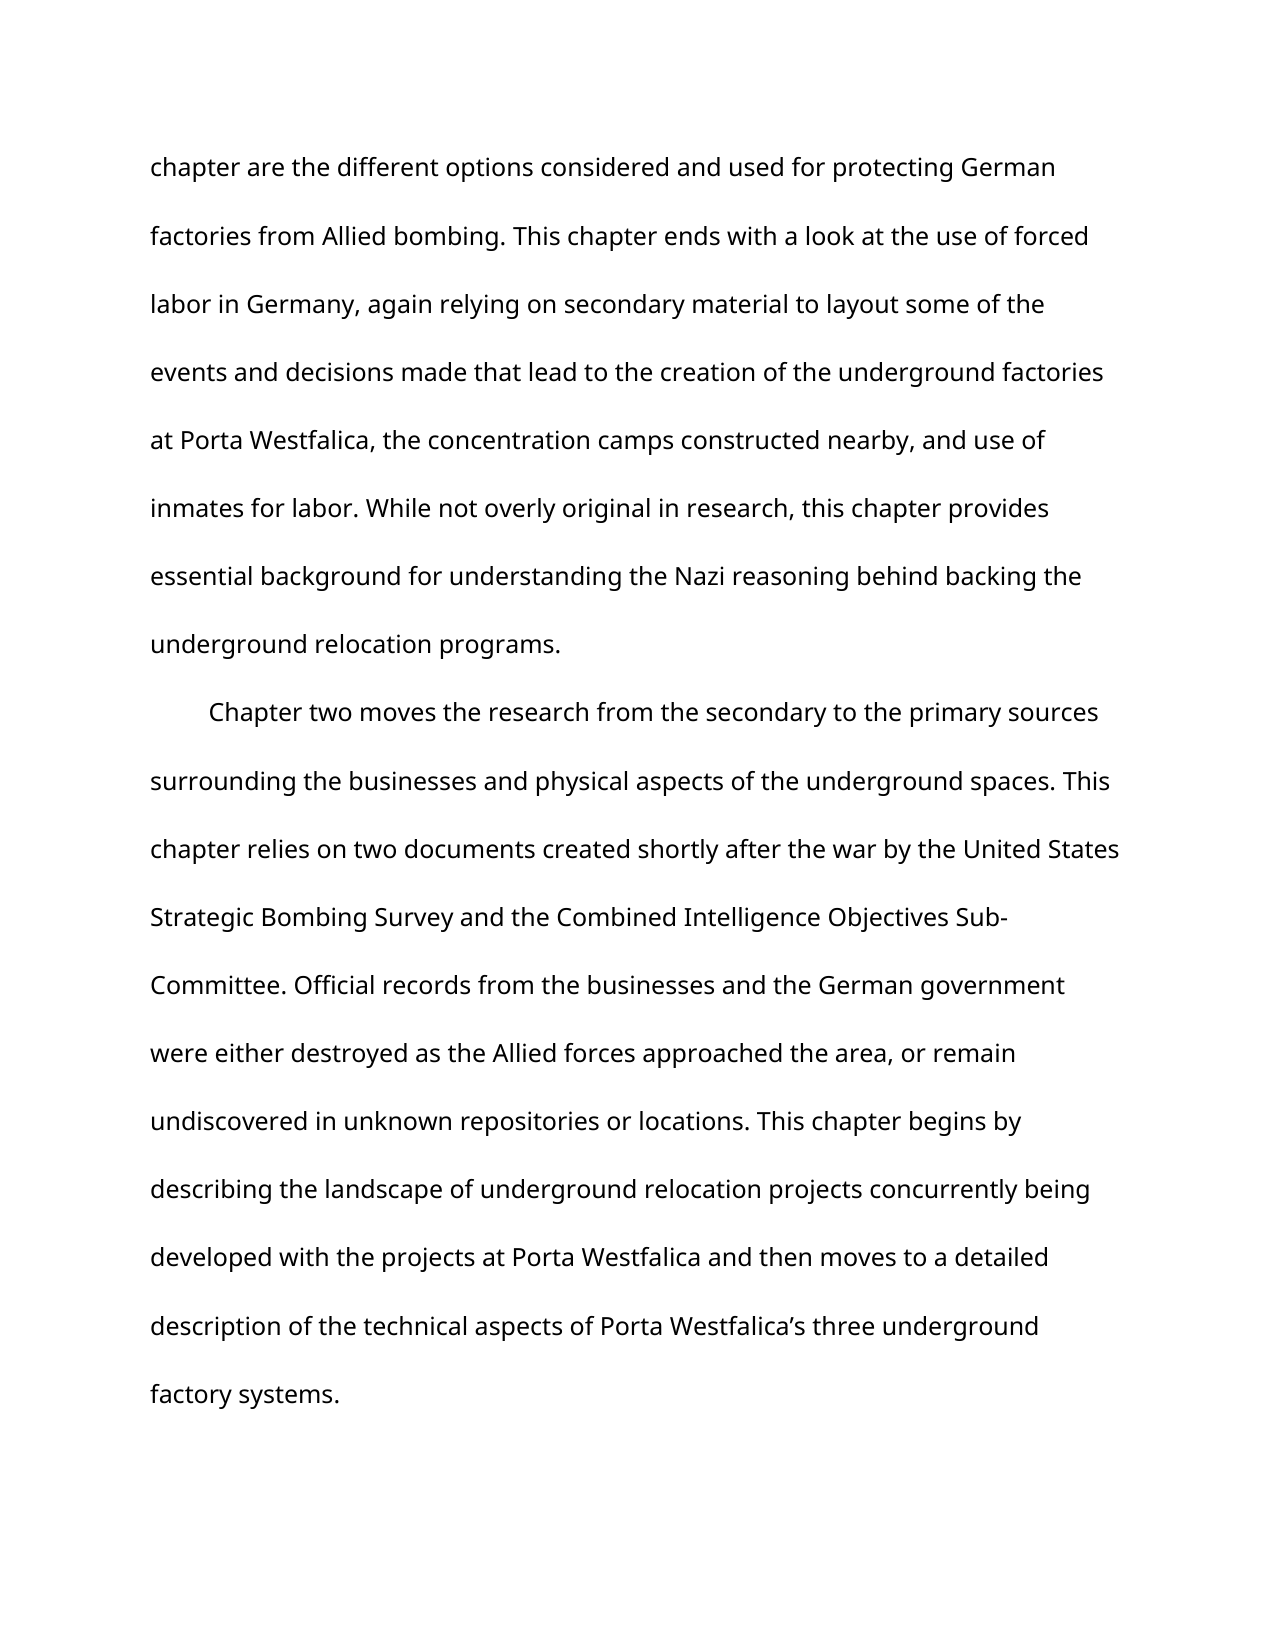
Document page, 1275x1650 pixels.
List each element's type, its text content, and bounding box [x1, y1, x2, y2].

text Chapter two moves the research from the secondary to the primary sources surrounding the businesses and physical aspects of the underground spaces. This chapter relies on two documents created shortly after the war by the United States Strategic Bombing Survey and the Combined Intelligence Objectives Sub-Committee. Official records from the businesses and the German government were either destroyed as the Allied forces approached the area, or remain undiscovered in unknown repositories or locations. This chapter begins by describing the landscape of underground relocation projects concurrently being developed with the projects at Porta Westfalica and then moves to a detailed description of the technical aspects of Porta Westfalica’s three underground factory systems. [150, 695, 1125, 1410]
text chapter are the different options considered and used for protecting German factories from Allied bombing. This chapter ends with a look at the use of forced labor in Germany, again relying on secondary material to layout some of the events and decisions made that lead to the creation of the underground factories at Porta Westfalica, the concentration camps constructed nearby, and use of inmates for labor. While not overly original in research, this chapter provides essential background for understanding the Nazi reasoning behind backing the underground relocation programs. [150, 150, 1125, 661]
